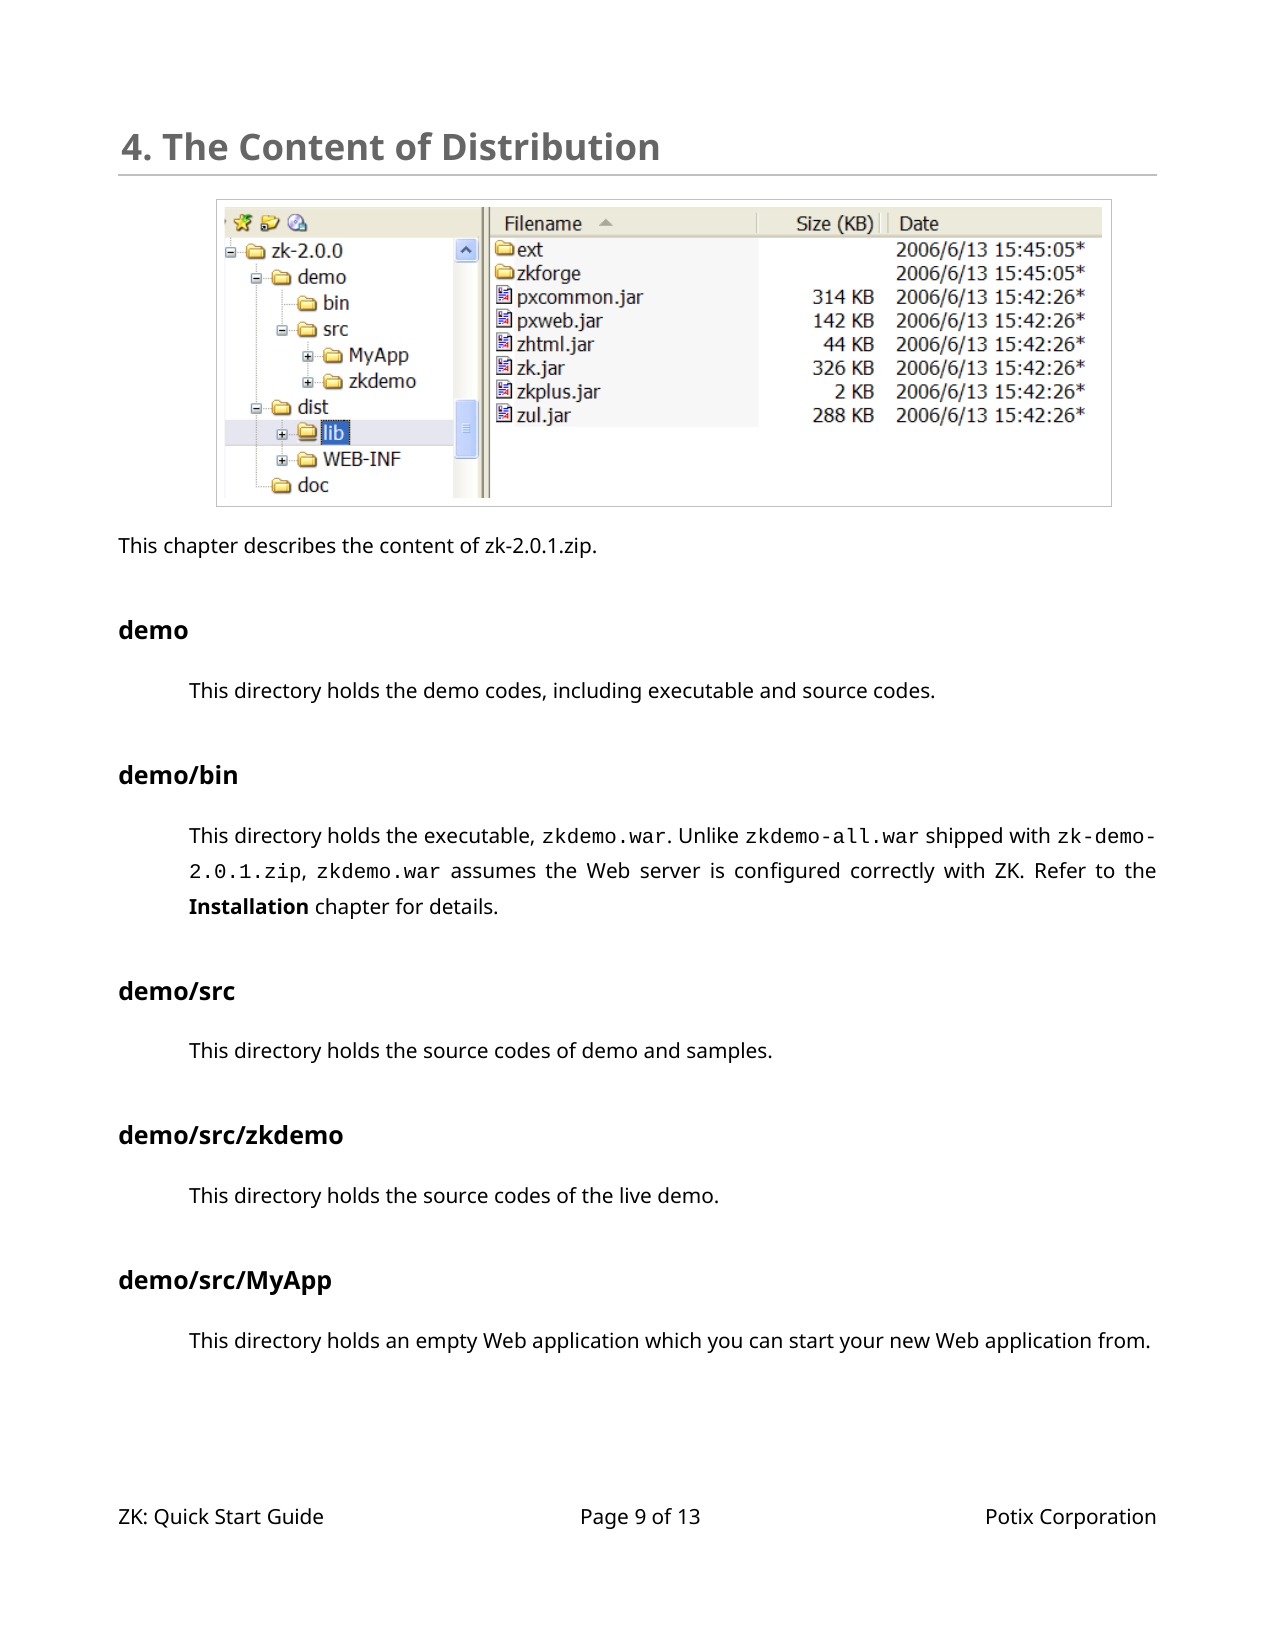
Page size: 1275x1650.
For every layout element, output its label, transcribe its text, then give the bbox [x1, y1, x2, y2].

subtitle demo/src/zkdemo [118, 1118, 1157, 1152]
subtitle demo/bin [118, 757, 1157, 791]
text This directory holds the executable, zkdemo.war. Unlike zkdemo-all.war shipped with zk-demo-2.0.1.zip, zkdemo.war assumes the Web server is configured correctly with ZK. Refer to the Installation chapter for details. [189, 821, 1157, 920]
text This chapter describes the content of zk-2.0.1.zip. [118, 498, 1157, 559]
text This directory holds the demo codes, including executable and source codes. [189, 676, 1157, 704]
subtitle demo [118, 613, 1157, 647]
text This directory holds an empty Web application which you can start your new Web application from. [189, 1326, 1157, 1354]
subtitle demo/src [118, 973, 1157, 1007]
text This directory holds the source codes of the live demo. [189, 1181, 1157, 1210]
picture [224, 207, 1102, 498]
text This directory holds the source codes of demo and samples. [189, 1037, 1157, 1065]
subtitle 4. The Content of Distribution [118, 118, 1157, 174]
subtitle demo/src/MyApp [118, 1263, 1157, 1297]
text [217, 200, 1111, 506]
